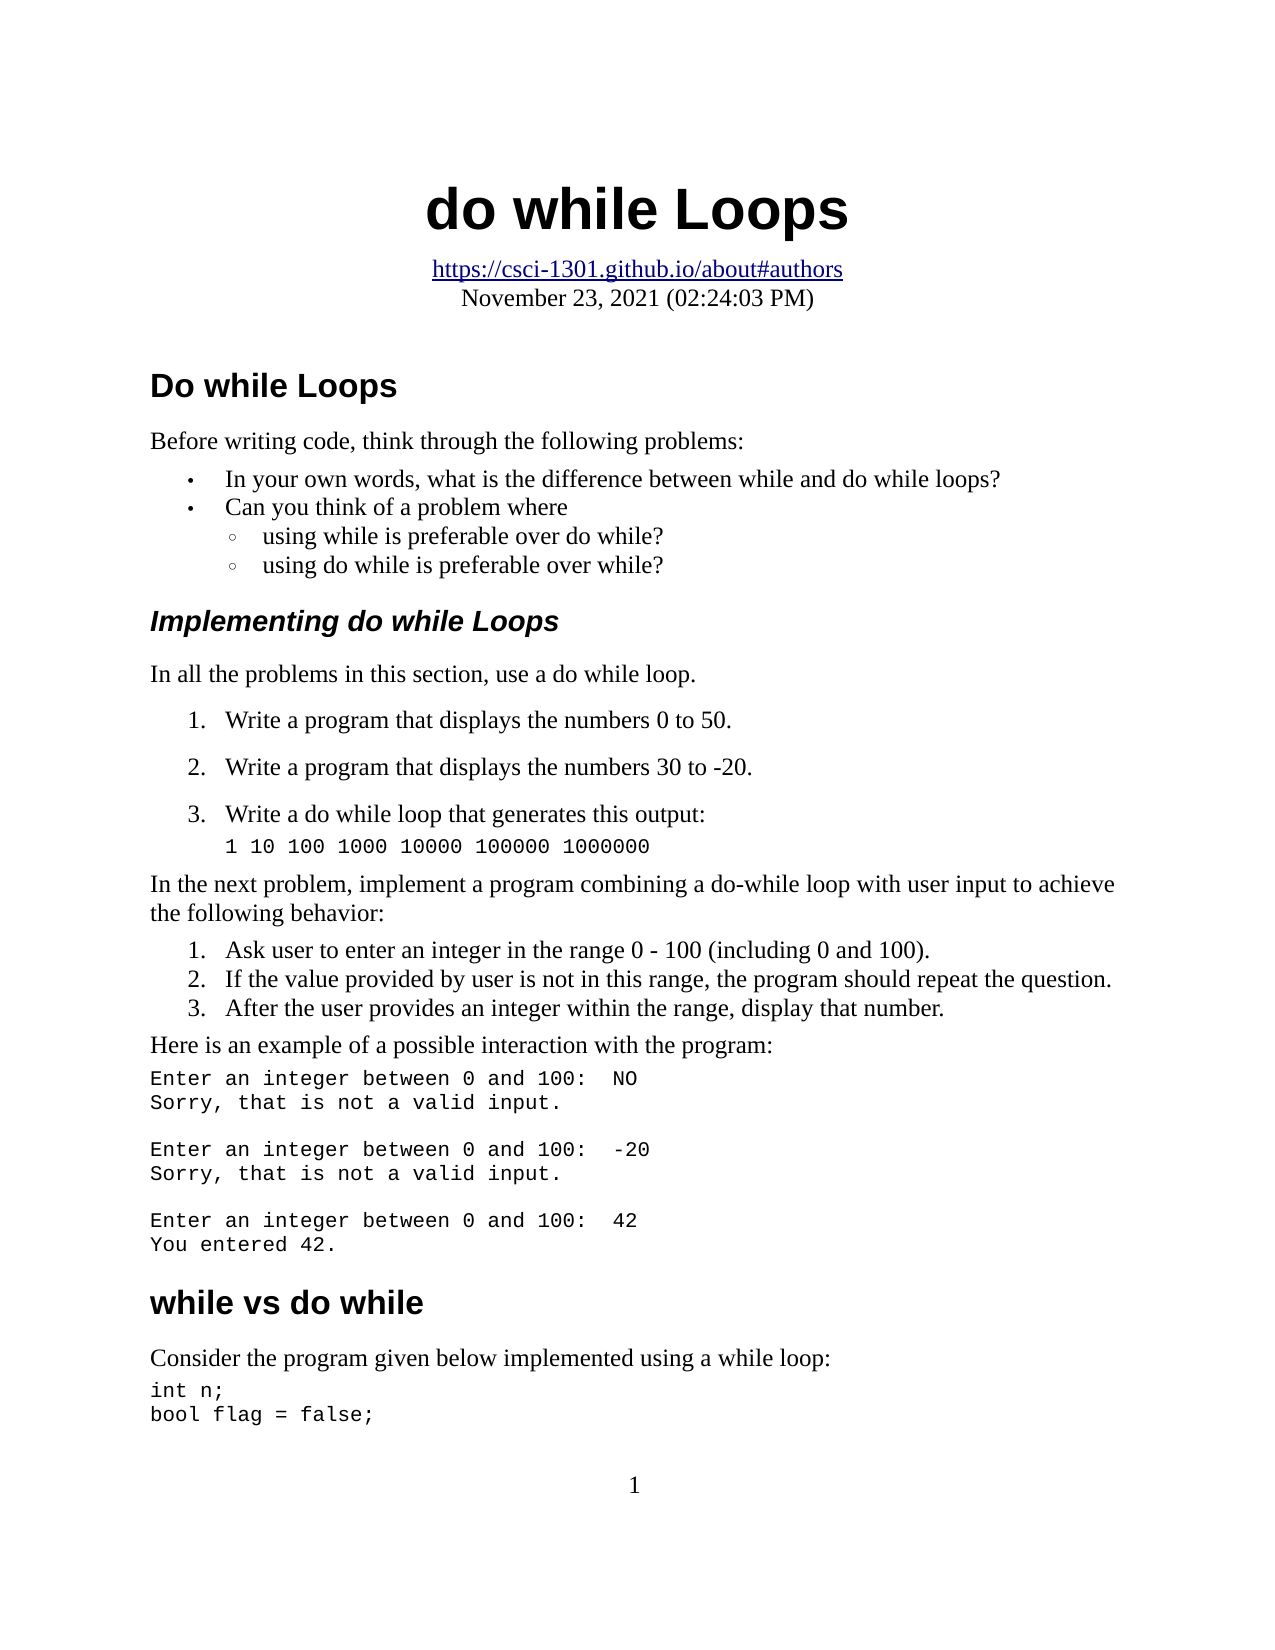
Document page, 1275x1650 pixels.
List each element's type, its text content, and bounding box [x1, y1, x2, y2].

text Consider the program given below implemented using a while loop: [150, 1343, 1125, 1371]
text You entered 42. [150, 1234, 1125, 1257]
text Enter an integer between 0 and 100: 42 [150, 1210, 1125, 1234]
list Write a program that displays the numbers 30 to -20. [187, 752, 1125, 781]
list Write a do while loop that generates this output: [187, 799, 1125, 827]
list If the value provided by user is not in this range, the program should repeat the question. [187, 964, 1125, 993]
list Ask user to enter an integer in the range 0 - 100 (including 0 and 100). [187, 935, 1125, 964]
list After the user provides an integer within the range, display that number. [187, 993, 1125, 1022]
text bool flag = false; [150, 1404, 1125, 1428]
text https://csci-1301.github.io/about#authors [150, 254, 1125, 283]
text Sorry, that is not a valid input. [150, 1163, 1125, 1187]
list using while is preferable over do while? [225, 521, 1125, 550]
list 1 10 100 1000 10000 100000 1000000 [187, 836, 1125, 860]
text Before writing code, think through the following problems: [150, 426, 1125, 455]
text Enter an integer between 0 and 100: NO [150, 1068, 1125, 1092]
list Can you think of a problem where [187, 492, 1125, 521]
title do while Loops [150, 175, 1125, 242]
subtitle Do while Loops [150, 366, 1125, 404]
list In your own words, what is the difference between while and do while loops? [187, 464, 1125, 492]
text Here is an example of a possible interaction with the program: [150, 1031, 1125, 1059]
text Enter an integer between 0 and 100: -20 [150, 1139, 1125, 1163]
subtitle Implementing do while Loops [150, 604, 1125, 637]
subtitle while vs do while [150, 1282, 1125, 1321]
text In all the problems in this section, use a do while loop. [150, 659, 1125, 687]
text int n; [150, 1380, 1125, 1404]
text November 23, 2021 (02:24:03 PM) [150, 283, 1125, 312]
list using do while is preferable over while? [225, 550, 1125, 579]
list Write a program that displays the numbers 0 to 50. [187, 705, 1125, 734]
text In the next problem, implement a program combining a do-while loop with user input to achieve the following behavior: [150, 869, 1125, 926]
text Sorry, that is not a valid input. [150, 1092, 1125, 1116]
